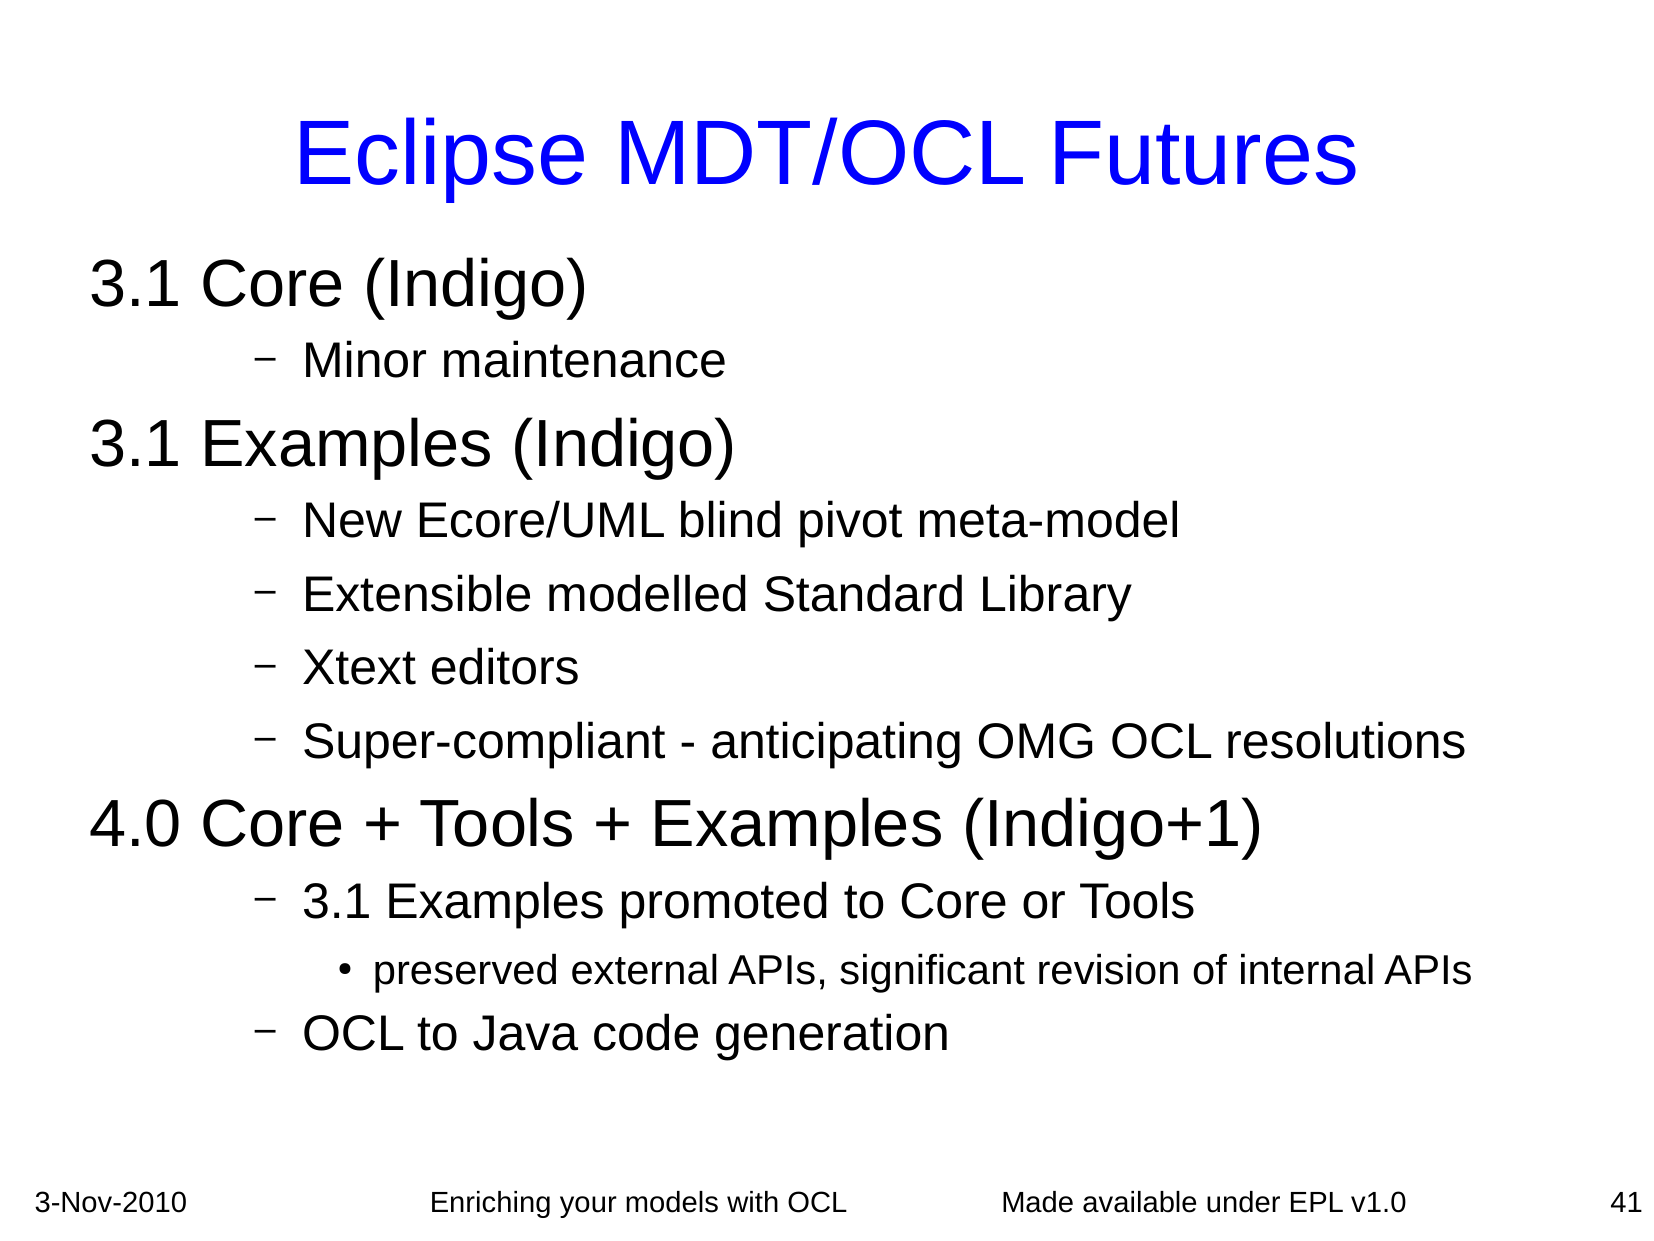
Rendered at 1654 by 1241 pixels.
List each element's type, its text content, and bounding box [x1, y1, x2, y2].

title Eclipse MDT/OCL Futures [82, 49, 1571, 257]
list 3.1 Core (Indigo) Minor maintenance 3.1 Examples (Indigo) New Ecore/UML blind pivot meta-model Extensible modelled Standard Library Xtext editors Super-compliant - anticipating OMG OCL resolutions 4.0 Core + Tools + Examples (Indigo+1) 3.1 Examples promoted to Core or Tools preserved external APIs, significant revision of internal APIs OCL to Java code generation [89, 245, 1578, 1061]
